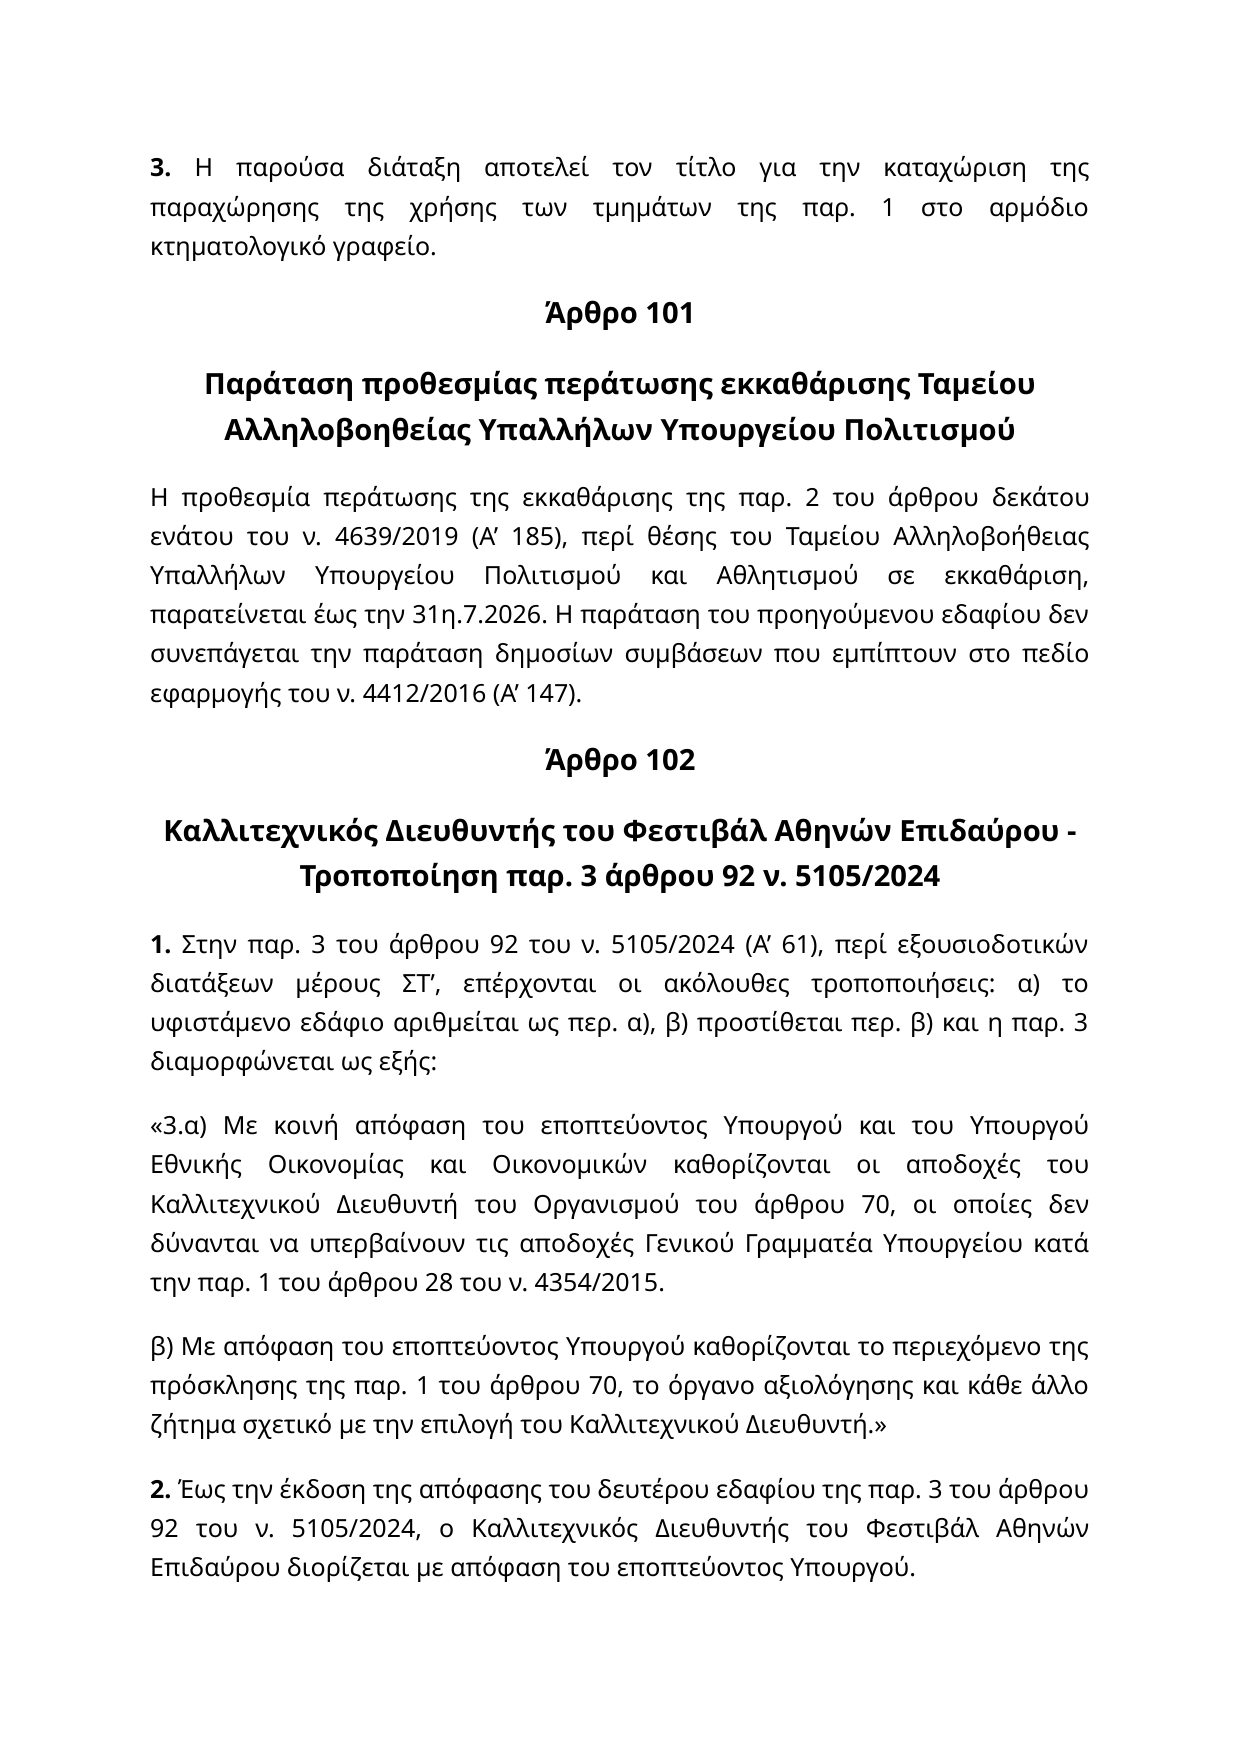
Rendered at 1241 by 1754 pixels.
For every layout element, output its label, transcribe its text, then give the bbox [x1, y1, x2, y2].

subtitle Καλλιτεχνικός Διευθυντής του Φεστιβάλ Αθηνών Επιδαύρου - Τροποποίηση παρ. 3 άρθρου 92 ν. 5105/2024 [150, 810, 1090, 895]
subtitle Άρθρο 102 [150, 739, 1090, 779]
subtitle Άρθρο 101 [150, 292, 1090, 332]
text Η προθεσμία περάτωσης της εκκαθάρισης της παρ. 2 του άρθρου δεκάτου ενάτου του ν. 4639/2019 (Α’ 185), περί θέσης του Ταμείου Αλληλοβοήθειας Υπαλλήλων Υπουργείου Πολιτισμού και Αθλητισμού σε εκκαθάριση, παρατείνεται έως την 31η.7.2026. Η παράταση του προηγούμενου εδαφίου δεν συνεπάγεται την παράταση δημοσίων συμβάσεων που εμπίπτουν στο πεδίο εφαρμογής του ν. 4412/2016 (Α’ 147). [150, 479, 1090, 709]
text 3. Η παρούσα διάταξη αποτελεί τον τίτλο για την καταχώριση της παραχώρησης της χρήσης των τμημάτων της παρ. 1 στο αρμόδιο κτηματολογικό γραφείο. [150, 150, 1090, 262]
text «3.α) Με κοινή απόφαση του εποπτεύοντος Υπουργού και του Υπουργού Εθνικής Οικονομίας και Οικονομικών καθορίζονται οι αποδοχές του Καλλιτεχνικού Διευθυντή του Οργανισμού του άρθρου 70, οι οποίες δεν δύνανται να υπερβαίνουν τις αποδοχές Γενικού Γραμματέα Υπουργείου κατά την παρ. 1 του άρθρου 28 του ν. 4354/2015. [150, 1108, 1090, 1299]
text 2. Έως την έκδοση της απόφασης του δευτέρου εδαφίου της παρ. 3 του άρθρου 92 του ν. 5105/2024, ο Καλλιτεχνικός Διευθυντής του Φεστιβάλ Αθηνών Επιδαύρου διορίζεται με απόφαση του εποπτεύοντος Υπουργού. [150, 1471, 1090, 1584]
text β) Με απόφαση του εποπτεύοντος Υπουργού καθορίζονται το περιεχόμενο της πρόσκλησης της παρ. 1 του άρθρου 70, το όργανο αξιολόγησης και κάθε άλλο ζήτημα σχετικό με την επιλογή του Καλλιτεχνικού Διευθυντή.» [150, 1329, 1090, 1441]
subtitle Παράταση προθεσμίας περάτωσης εκκαθάρισης Ταμείου Αλληλοβοηθείας Υπαλλήλων Υπουργείου Πολιτισμού [150, 363, 1090, 448]
text 1. Στην παρ. 3 του άρθρου 92 του ν. 5105/2024 (Α’ 61), περί εξουσιοδοτικών διατάξεων μέρους ΣΤ’, επέρχονται οι ακόλουθες τροποποιήσεις: α) το υφιστάμενο εδάφιο αριθμείται ως περ. α), β) προστίθεται περ. β) και η παρ. 3 διαμορφώνεται ως εξής: [150, 926, 1090, 1078]
